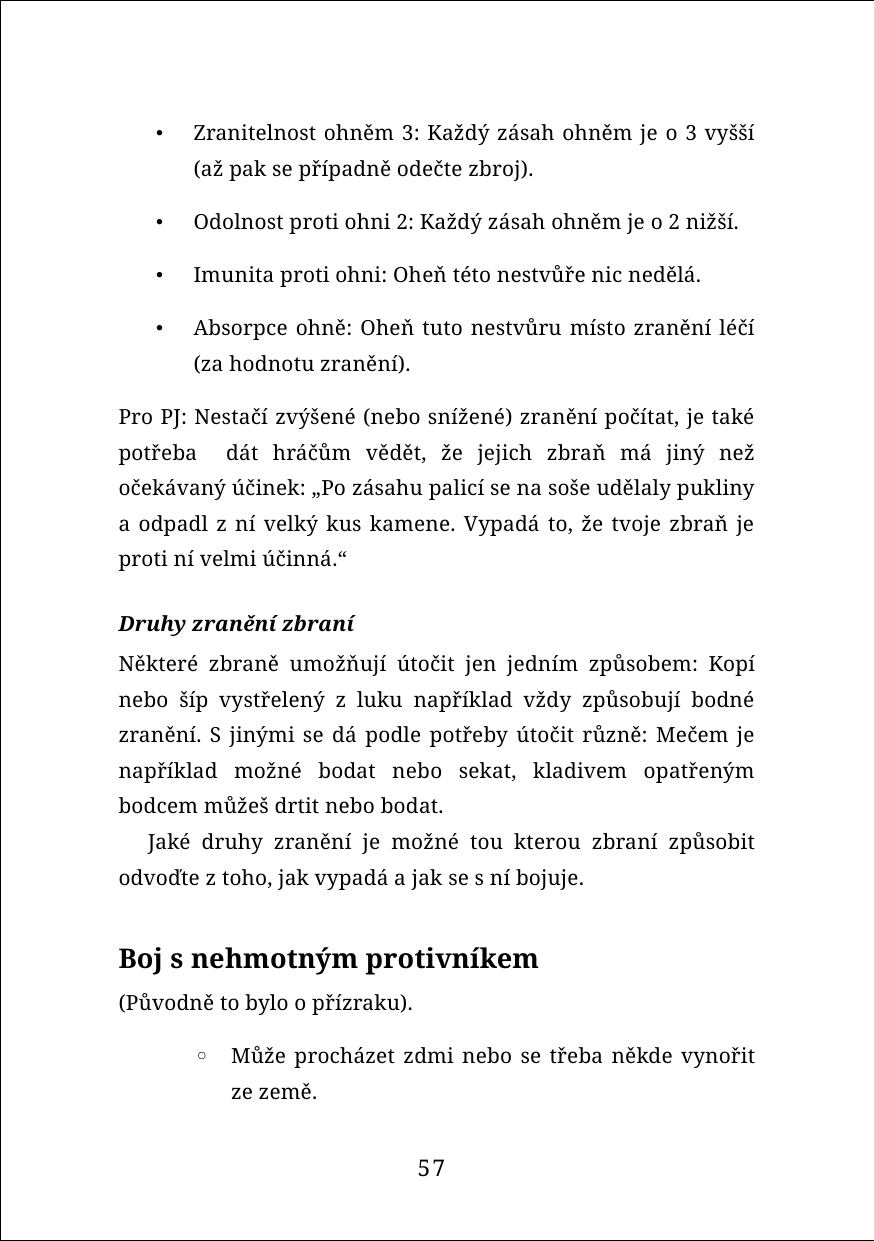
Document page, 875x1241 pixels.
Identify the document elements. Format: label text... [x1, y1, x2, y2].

subtitle Boj s nehmotným protivníkem [118, 939, 756, 976]
list Imunita proti ohni: Oheň této nestvůře nic nedělá. [156, 260, 756, 289]
text Pro PJ: Nestačí zvýšené (nebo snížené) zranění počítat, je také potřeba dát hráčům vědět, že jejich zbraň má jiný než očekávaný účinek: „Po zásahu palicí se na soše udělaly pukliny a odpadl z ní velký kus kamene. Vypadá to, že tvoje zbraň je proti ní velmi účinná.“ [118, 402, 756, 573]
subtitle Druhy zranění zbraní [118, 609, 756, 638]
text (Původně to bylo o přízraku). [118, 988, 756, 1017]
list Zranitelnost ohněm 3: Každý zásah ohněm je o 3 vyšší (až pak se případně odečte zbroj). [156, 118, 756, 182]
list Absorpce ohně: Oheň tuto nestvůru místo zranění léčí (za hodnotu zranění). [156, 313, 756, 377]
list Odolnost proti ohni 2: Každý zásah ohněm je o 2 nižší. [156, 207, 756, 235]
list Může procházet zdmi nebo se třeba někde vynořit ze země. [193, 1041, 756, 1105]
text Některé zbraně umožňují útočit jen jedním způsobem: Kopí nebo šíp vystřelený z luku například vždy způsobují bodné zranění. S jinými se dá podle potřeby útočit různě: Mečem je například možné bodat nebo sekat, kladivem opatřeným bodcem můžeš drtit nebo bodat. Jaké druhy zranění je možné tou kterou zbraní způsobit odvoďte z toho, jak vypadá a jak se s ní bojuje. [118, 649, 756, 891]
